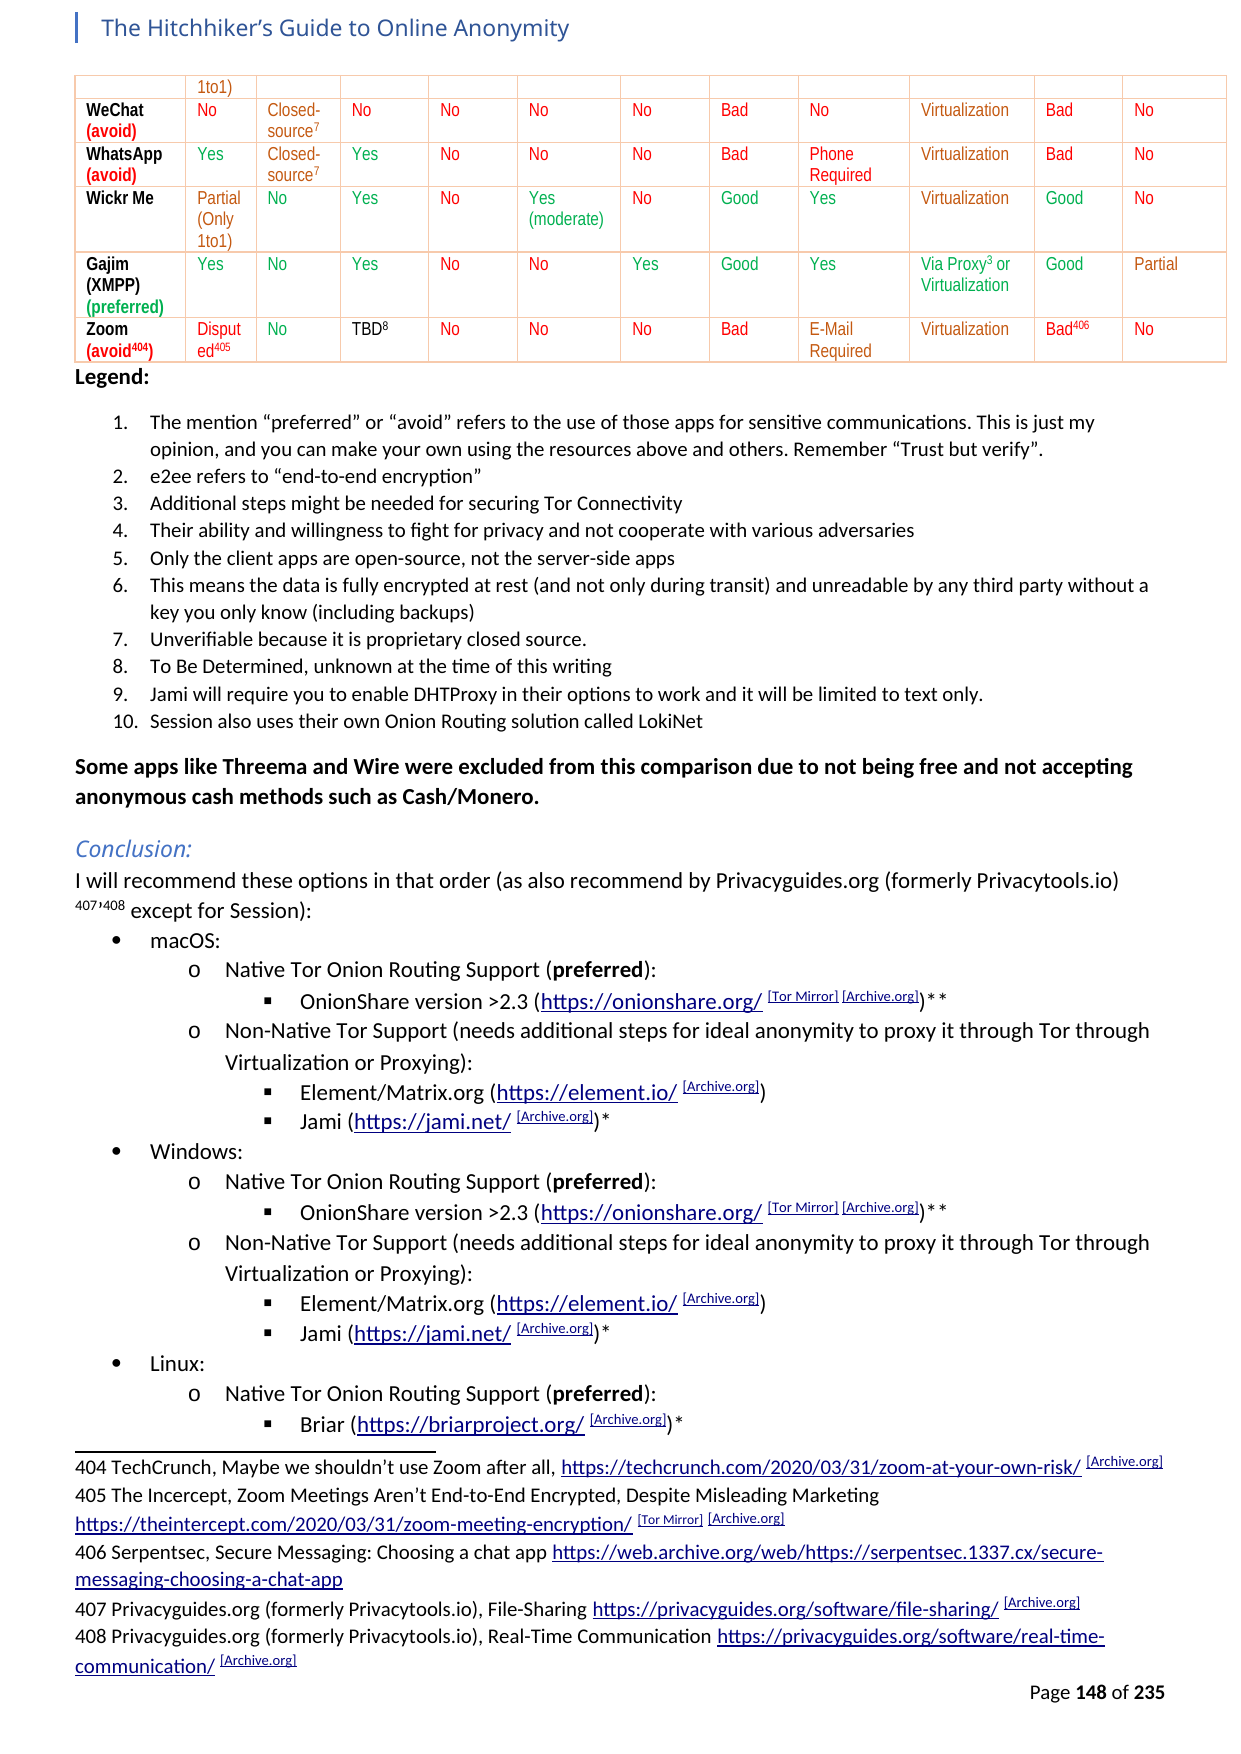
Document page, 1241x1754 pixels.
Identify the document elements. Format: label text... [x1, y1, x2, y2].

table_cell Yes [341, 253, 428, 317]
table_cell WhatsApp (avoid) [76, 143, 185, 186]
table_cell No [518, 143, 620, 186]
list Native Tor Onion Routing Support (preferred): [187, 1167, 1165, 1196]
table_cell Good [1035, 187, 1122, 251]
list Their ability and willingness to fight for privacy and not cooperate with various adversaries [112, 518, 1165, 543]
table_cell No [621, 143, 709, 186]
table_cell Yes [799, 187, 909, 251]
list Element/Matrix.org (https://element.io/ [Archive.org]) [262, 1078, 1165, 1106]
table_cell Bad [710, 318, 798, 361]
table_cell Partial (Only 1to1) [186, 187, 256, 251]
table_cell [799, 76, 909, 97]
table_cell No [429, 143, 517, 186]
table_cell Disputed [186, 318, 256, 361]
table_cell [621, 76, 709, 97]
table_cell Yes [341, 143, 428, 186]
text Privacyguides.org (formerly Privacytools.io), File-Sharing https://privacyguides.org/software/file-sharing/ [Archive.org] [75, 1594, 1165, 1622]
text I will recommend these options in that order (as also recommend by Privacyguides.org (formerly Privacytools.io) ’ except for Session): [75, 866, 1165, 924]
table_cell No [621, 318, 709, 361]
list Non-Native Tor Support (needs additional steps for ideal anonymity to proxy it through Tor through Virtualization or Proxying): [187, 1017, 1165, 1076]
table_cell Closed-source7 [257, 99, 340, 142]
table_cell No [429, 99, 517, 142]
table_cell No [518, 253, 620, 317]
table_cell Bad [710, 143, 798, 186]
table_cell [429, 76, 517, 97]
table_cell No [429, 187, 517, 251]
list Element/Matrix.org (https://element.io/ [Archive.org]) [262, 1289, 1165, 1317]
table_cell [341, 76, 428, 97]
table_cell [518, 76, 620, 97]
text Privacyguides.org (formerly Privacytools.io), Real-Time Communication https://privacyguides.org/software/real-time-communication/ [Archive.org] [75, 1624, 1165, 1679]
table_cell No [621, 187, 709, 251]
table_cell No [1123, 99, 1226, 142]
list Jami (https://jami.net/ [Archive.org])* [262, 1107, 1165, 1136]
text Some apps like Threema and Wire were excluded from this comparison due to not being free and not accepting anonymous cash methods such as Cash/Monero. [75, 752, 1165, 810]
table_cell No [799, 99, 909, 142]
table_cell [257, 76, 340, 97]
list Session also uses their own Onion Routing solution called LokiNet [112, 708, 1165, 733]
list OnionShare version >2.3 (https://onionshare.org/ [Tor Mirror] [Archive.org])** [262, 987, 1165, 1015]
list Briar (https://briarproject.org/ [Archive.org])* [262, 1410, 1165, 1438]
table_cell Closed-source7 [257, 143, 340, 186]
table_cell Good [1035, 253, 1122, 317]
table_cell Yes [799, 253, 909, 317]
table_cell Zoom (avoid) [76, 318, 185, 361]
list Windows: [112, 1137, 1165, 1165]
table_cell No [518, 318, 620, 361]
list Additional steps might be needed for securing Tor Connectivity [112, 491, 1165, 516]
table_cell Bad [1035, 143, 1122, 186]
table_cell No [429, 253, 517, 317]
list Only the client apps are open-source, not the server-side apps [112, 545, 1165, 570]
subtitle Conclusion: [75, 832, 1165, 864]
table_cell [1123, 76, 1226, 97]
table_cell Bad [710, 99, 798, 142]
table_cell Yes (moderate) [518, 187, 620, 251]
table_cell Virtualization [910, 187, 1034, 251]
table_cell Virtualization [910, 143, 1034, 186]
list The mention “preferred” or “avoid” refers to the use of those apps for sensitive communications. This is just my opinion, and you can make your own using the resources above and others. Remember “Trust but verify”. [112, 409, 1165, 462]
table_cell No [257, 187, 340, 251]
table_cell Gajim (XMPP) (preferred) [76, 253, 185, 317]
list Native Tor Onion Routing Support (preferred): [187, 956, 1165, 985]
list To Be Determined, unknown at the time of this writing [112, 654, 1165, 679]
list Non-Native Tor Support (needs additional steps for ideal anonymity to proxy it through Tor through Virtualization or Proxying): [187, 1228, 1165, 1287]
table_cell Yes [186, 143, 256, 186]
table_cell TBD8 [341, 318, 428, 361]
text Legend: [75, 363, 1165, 390]
table_cell No [257, 253, 340, 317]
table_cell No [518, 99, 620, 142]
table_cell Virtualization [910, 99, 1034, 142]
table_cell No [341, 99, 428, 142]
table_cell 1to1) [186, 76, 256, 97]
table_cell No [186, 99, 256, 142]
table_cell Partial [1123, 253, 1226, 317]
table_cell [1035, 76, 1122, 97]
list Jami (https://jami.net/ [Archive.org])* [262, 1319, 1165, 1347]
table_cell Via Proxy3 or Virtualization [910, 253, 1034, 317]
table_cell No [1123, 187, 1226, 251]
table_cell WeChat (avoid) [76, 99, 185, 142]
table_cell No [257, 318, 340, 361]
table_cell No [1123, 143, 1226, 186]
list This means the data is fully encrypted at rest (and not only during transit) and unreadable by any third party without a key you only know (including backups) [112, 572, 1165, 625]
table_cell [710, 76, 798, 97]
table_cell Phone Required [799, 143, 909, 186]
list Jami will require you to enable DHTProxy in their options to work and it will be limited to text only. [112, 681, 1165, 706]
list Unverifiable because it is proprietary closed source. [112, 626, 1165, 652]
table_cell Yes [186, 253, 256, 317]
table_cell E-Mail Required [799, 318, 909, 361]
table_cell No [1123, 318, 1226, 361]
table_cell Good [710, 187, 798, 251]
list e2ee refers to “end-to-end encryption” [112, 463, 1165, 489]
table_cell [76, 76, 185, 97]
list macOS: [112, 926, 1165, 954]
table_cell Bad [1035, 318, 1122, 361]
table_cell Wickr Me [76, 187, 185, 251]
table_cell [910, 76, 1034, 97]
table_cell Virtualization [910, 318, 1034, 361]
list OnionShare version >2.3 (https://onionshare.org/ [Tor Mirror] [Archive.org])** [262, 1198, 1165, 1226]
table_cell Bad [1035, 99, 1122, 142]
table_cell Yes [341, 187, 428, 251]
table_cell Good [710, 253, 798, 317]
table_cell No [621, 99, 709, 142]
list Native Tor Onion Routing Support (preferred): [187, 1379, 1165, 1408]
table_cell No [429, 318, 517, 361]
list Linux: [112, 1349, 1165, 1377]
table_cell Yes [621, 253, 709, 317]
